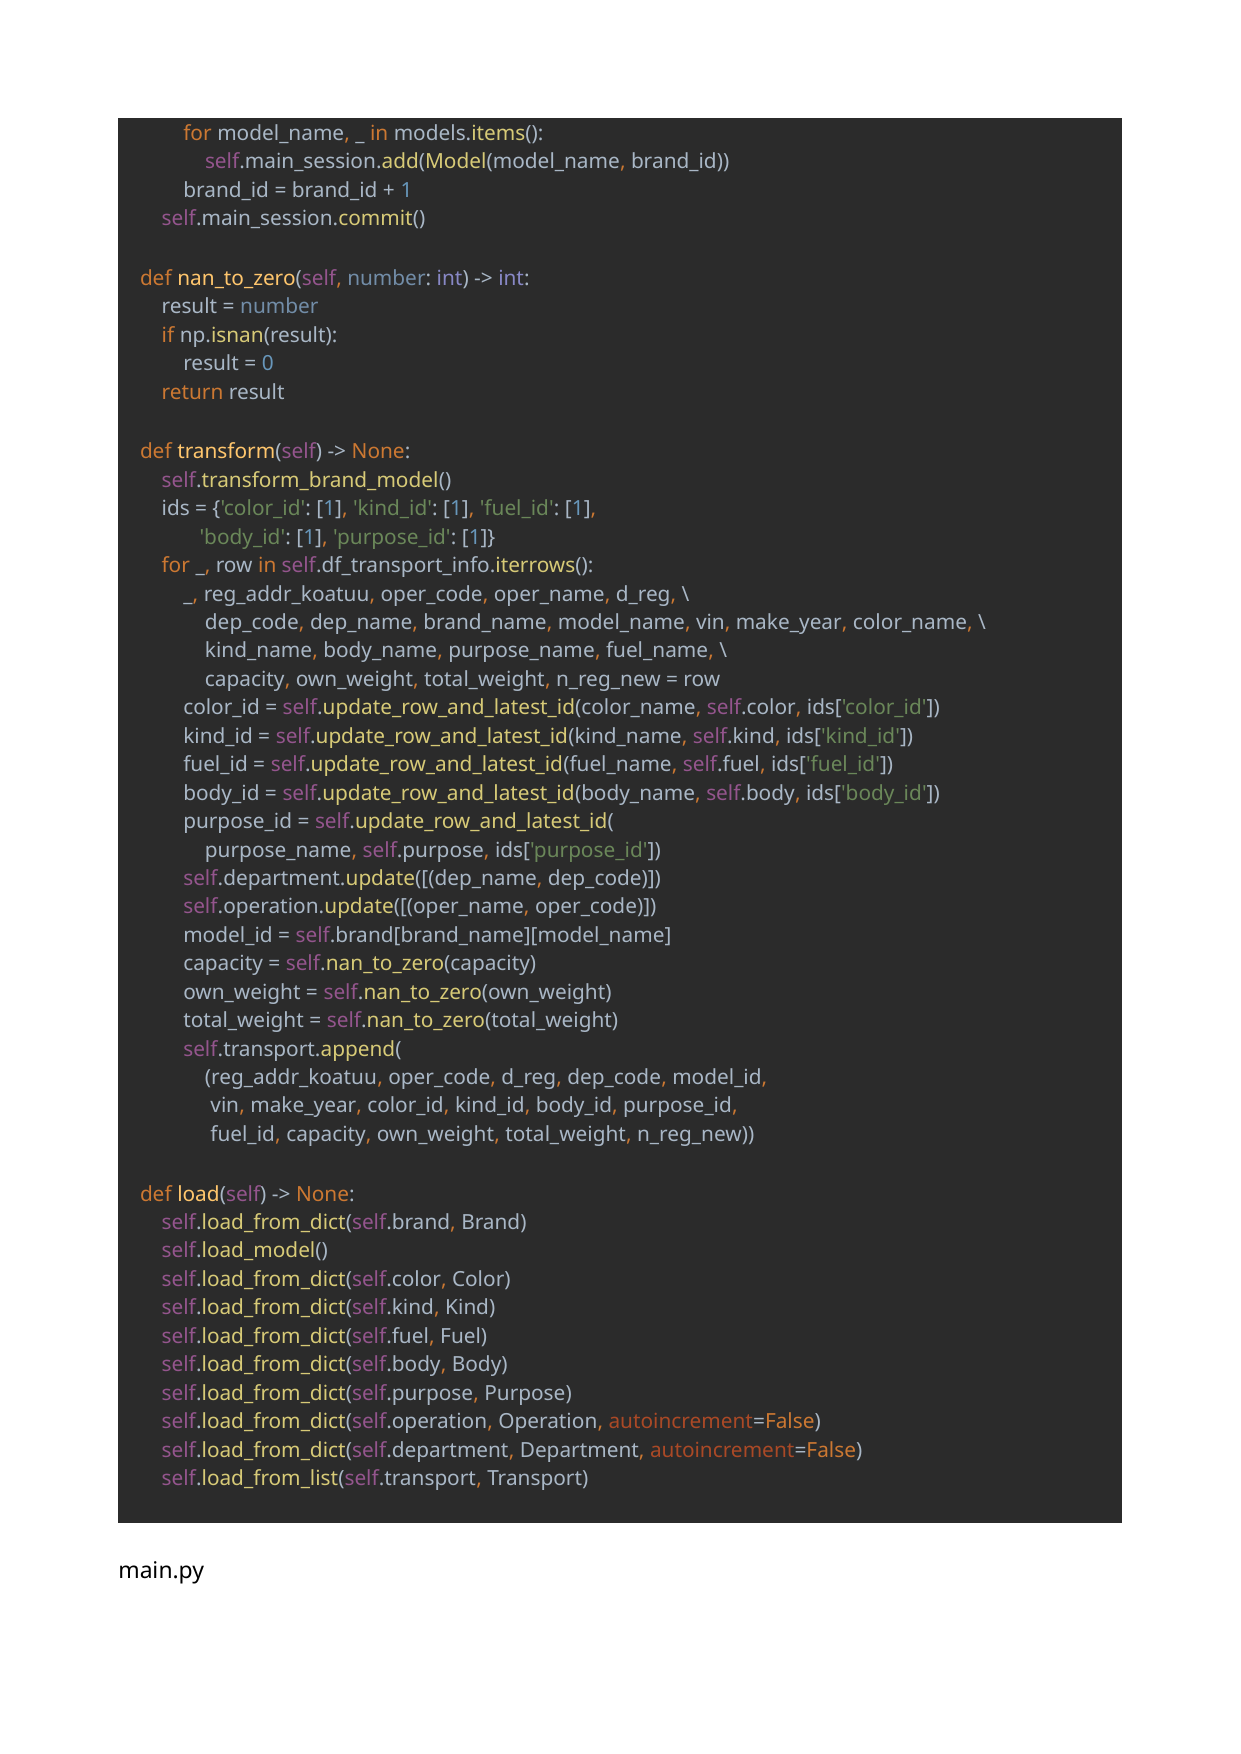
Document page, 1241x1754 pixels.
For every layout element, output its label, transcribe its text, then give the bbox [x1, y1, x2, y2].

text main.py [118, 1554, 1122, 1585]
text for model_name, _ in models.items(): self.main_session.add(Model(model_name, brand_id)) brand_id = brand_id + 1 self.main_session.commit() def nan_to_zero(self, number: int) -> int: result = number if np.isnan(result): result = 0 return result def transform(self) -> None: self.transform_brand_model() ids = {'color_id': [1], 'kind_id': [1], 'fuel_id': [1], 'body_id': [1], 'purpose_id': [1]} for _, row in self.df_transport_info.iterrows(): _, reg_addr_koatuu, oper_code, oper_name, d_reg, \ dep_code, dep_name, brand_name, model_name, vin, make_year, color_name, \ kind_name, body_name, purpose_name, fuel_name, \ capacity, own_weight, total_weight, n_reg_new = row color_id = self.update_row_and_latest_id(color_name, self.color, ids['color_id']) kind_id = self.update_row_and_latest_id(kind_name, self.kind, ids['kind_id']) fuel_id = self.update_row_and_latest_id(fuel_name, self.fuel, ids['fuel_id']) body_id = self.update_row_and_latest_id(body_name, self.body, ids['body_id']) purpose_id = self.update_row_and_latest_id( purpose_name, self.purpose, ids['purpose_id']) self.department.update([(dep_name, dep_code)]) self.operation.update([(oper_name, oper_code)]) model_id = self.brand[brand_name][model_name] capacity = self.nan_to_zero(capacity) own_weight = self.nan_to_zero(own_weight) total_weight = self.nan_to_zero(total_weight) self.transport.append( (reg_addr_koatuu, oper_code, d_reg, dep_code, model_id, vin, make_year, color_id, kind_id, body_id, purpose_id, fuel_id, capacity, own_weight, total_weight, n_reg_new)) def load(self) -> None: self.load_from_dict(self.brand, Brand) self.load_model() self.load_from_dict(self.color, Color) self.load_from_dict(self.kind, Kind) self.load_from_dict(self.fuel, Fuel) self.load_from_dict(self.body, Body) self.load_from_dict(self.purpose, Purpose) self.load_from_dict(self.operation, Operation, autoincrement=False) self.load_from_dict(self.department, Department, autoincrement=False) self.load_from_list(self.transport, Transport) [118, 118, 1122, 1523]
